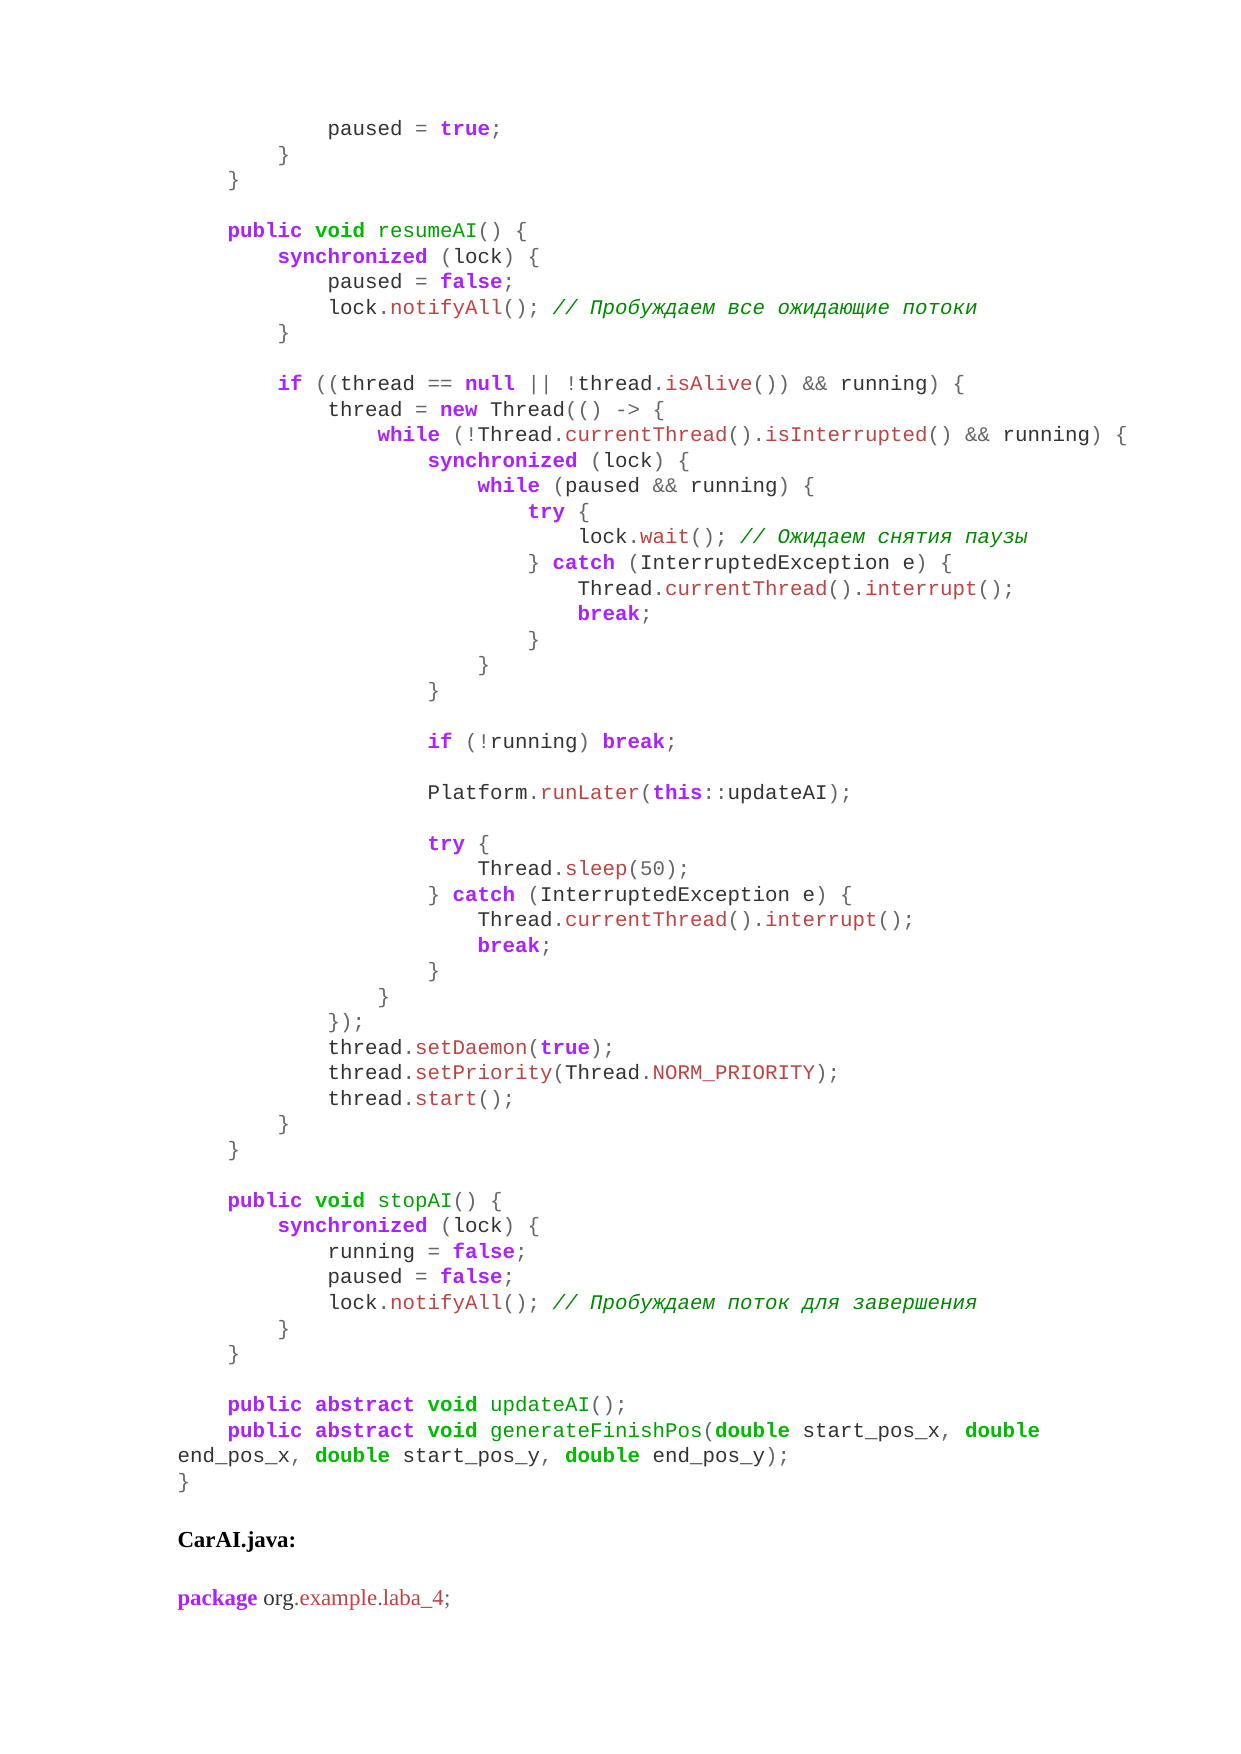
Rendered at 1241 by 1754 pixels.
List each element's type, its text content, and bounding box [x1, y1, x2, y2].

text } catch (InterruptedException e) { [177, 552, 1152, 576]
text lock.notifyAll(); // Пробуждаем все ожидающие потоки [177, 297, 1152, 320]
text break; [177, 935, 1152, 958]
text CarAI.java: [177, 1526, 1152, 1552]
text synchronized (lock) { [177, 1216, 1152, 1239]
text thread = new Thread(() -> { [177, 399, 1152, 422]
text public void resumeAI() { [177, 220, 1152, 244]
text paused = false; [177, 1267, 1152, 1290]
text synchronized (lock) { [177, 246, 1152, 269]
text Thread.currentThread().interrupt(); [177, 909, 1152, 933]
text } [177, 1113, 1152, 1137]
text if ((thread == null || !thread.isAlive()) && running) { [177, 373, 1152, 397]
text try { [177, 833, 1152, 856]
text Thread.currentThread().interrupt(); [177, 577, 1152, 601]
text public void stopAI() { [177, 1190, 1152, 1214]
text paused = false; [177, 271, 1152, 295]
text }); [177, 1011, 1152, 1035]
text running = false; [177, 1241, 1152, 1265]
text thread.setDaemon(true); [177, 1037, 1152, 1061]
text } [177, 1471, 1152, 1494]
text lock.notifyAll(); // Пробуждаем поток для завершения [177, 1292, 1152, 1316]
text } catch (InterruptedException e) { [177, 884, 1152, 907]
text } [177, 322, 1152, 346]
text if (!running) break; [177, 731, 1152, 754]
text } [177, 1139, 1152, 1163]
text package org.example.laba_4; [177, 1584, 1152, 1610]
text } [177, 1318, 1152, 1341]
text while (!Thread.currentThread().isInterrupted() && running) { [177, 424, 1152, 448]
text Platform.runLater(this::updateAI); [177, 782, 1152, 805]
text public abstract void generateFinishPos(double start_pos_x, double end_pos_x, double start_pos_y, double end_pos_y); [177, 1420, 1152, 1469]
text Thread.sleep(50); [177, 858, 1152, 882]
text break; [177, 603, 1152, 627]
text } [177, 144, 1152, 167]
text thread.setPriority(Thread.NORM_PRIORITY); [177, 1062, 1152, 1086]
text } [177, 654, 1152, 678]
text paused = true; [177, 118, 1152, 142]
text } [177, 679, 1152, 703]
text } [177, 169, 1152, 193]
text while (paused && running) { [177, 475, 1152, 499]
text } [177, 1343, 1152, 1367]
text } [177, 986, 1152, 1009]
text lock.wait(); // Ожидаем снятия паузы [177, 526, 1152, 550]
text } [177, 960, 1152, 984]
text synchronized (lock) { [177, 450, 1152, 473]
text try { [177, 501, 1152, 524]
text } [177, 628, 1152, 652]
text thread.start(); [177, 1088, 1152, 1112]
text public abstract void updateAI(); [177, 1394, 1152, 1418]
